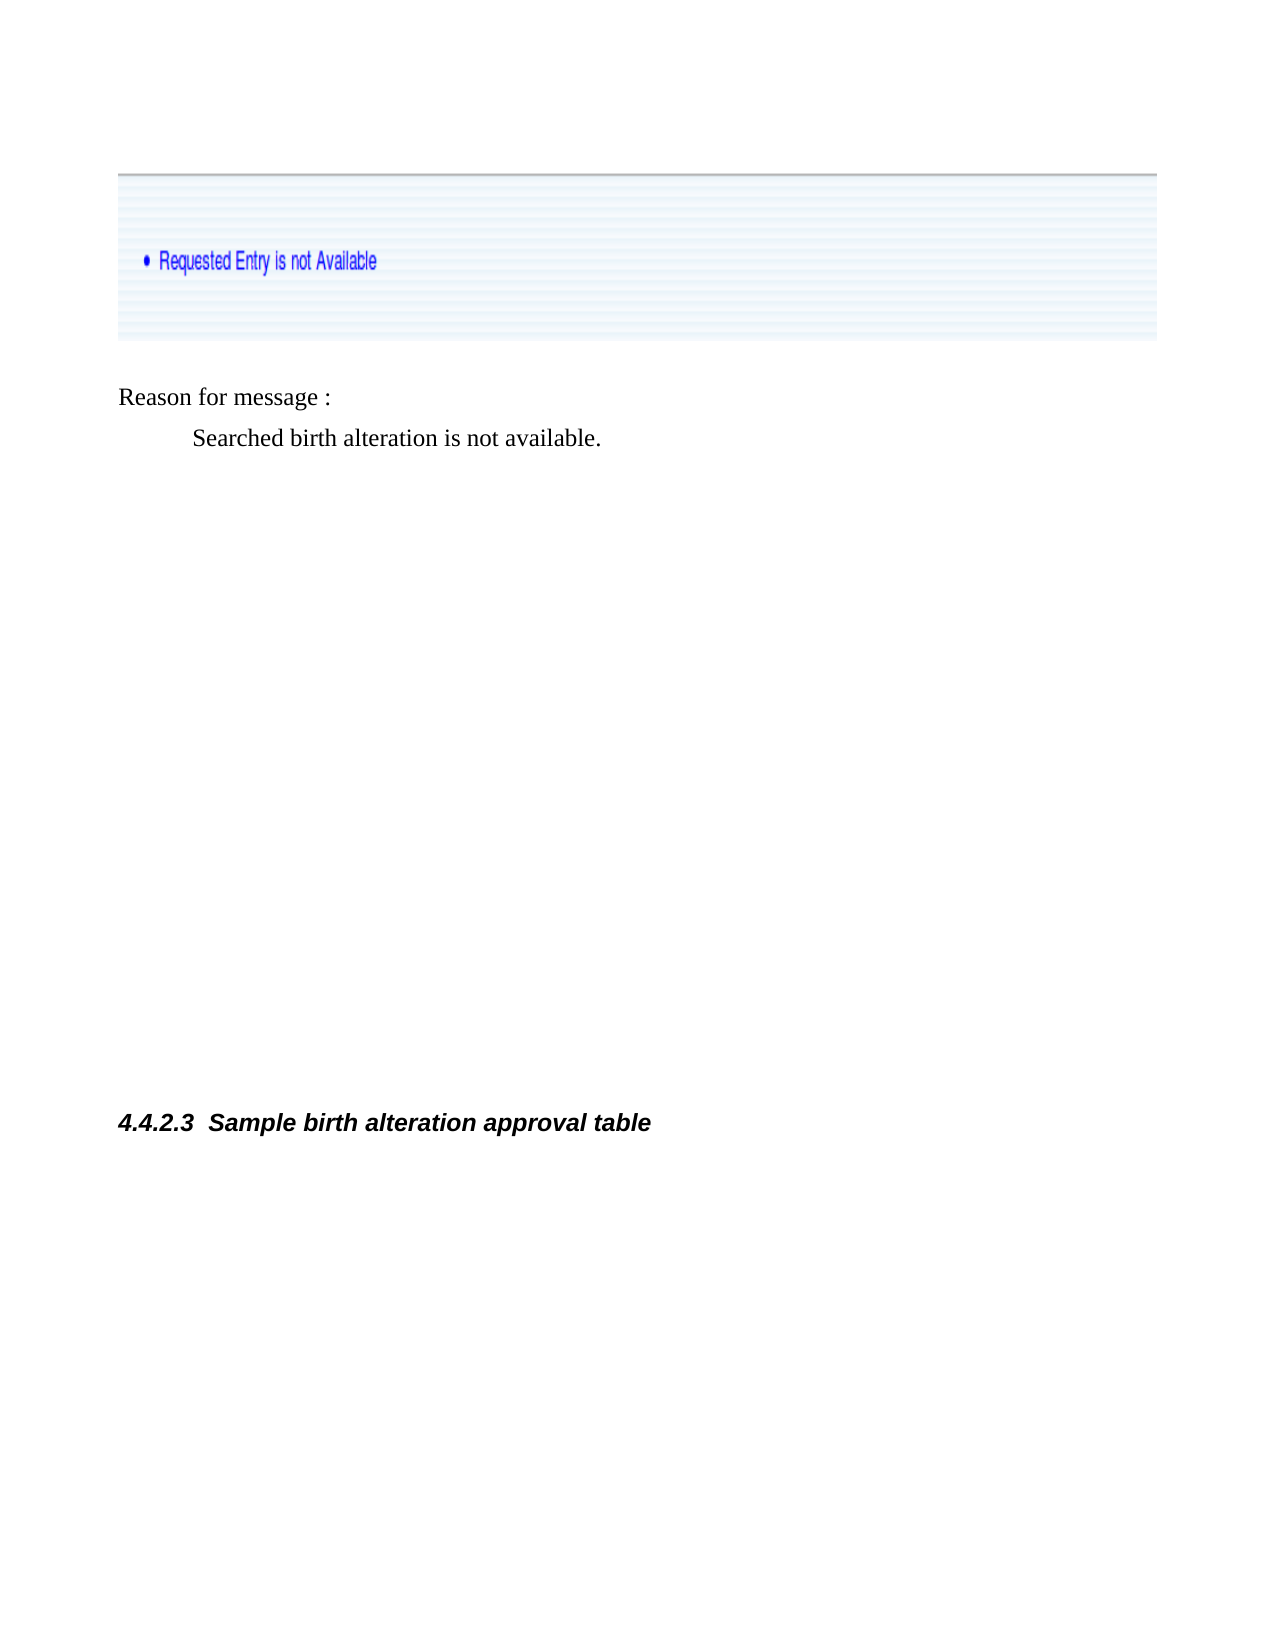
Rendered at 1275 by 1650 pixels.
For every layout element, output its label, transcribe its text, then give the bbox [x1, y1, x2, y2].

text Searched birth alteration is not available. [118, 423, 1157, 452]
text Reason for message : [118, 382, 1157, 411]
subtitle Sample birth alteration approval table [118, 1108, 1157, 1137]
picture [118, 118, 1157, 341]
